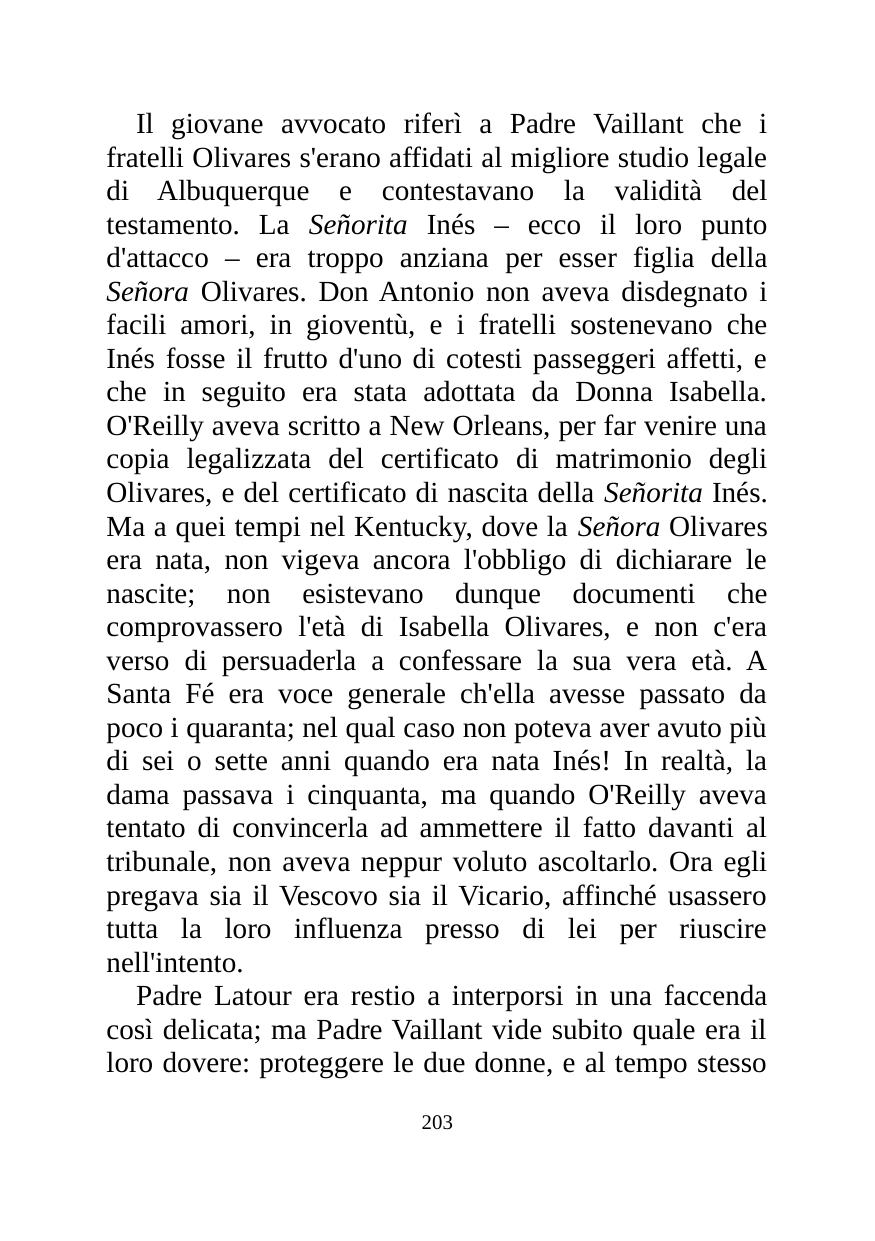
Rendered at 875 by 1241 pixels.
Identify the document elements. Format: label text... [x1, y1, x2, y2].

text Padre Latour era restio a interporsi in una faccenda così delicata; ma Padre Vaillant vide subito quale era il loro dovere: proteggere le due donne, e al tempo stesso [106, 978, 768, 1079]
text Il giovane avvocato riferì a Padre Vaillant che i fratelli Olivares s'erano affidati al migliore studio legale di Albuquerque e contestavano la validità del testamento. La Señorita Inés – ecco il loro punto d'attacco – era troppo anziana per esser figlia della Señora Olivares. Don Antonio non aveva disdegnato i facili amori, in gioventù, e i fratelli sostenevano che Inés fosse il frutto d'uno di cotesti passeggeri affetti, e che in seguito era stata adottata da Donna Isabella. O'Reilly aveva scritto a New Orleans, per far venire una copia legalizzata del certificato di matrimonio degli Olivares, e del certificato di nascita della Señorita Inés. Ma a quei tempi nel Kentucky, dove la Señora Olivares era nata, non vigeva ancora l'obbligo di dichiarare le nascite; non esistevano dunque documenti che comprovassero l'età di Isabella Olivares, e non c'era verso di persuaderla a confessare la sua vera età. A Santa Fé era voce generale ch'ella avesse passato da poco i quaranta; nel qual caso non poteva aver avuto più di sei o sette anni quando era nata Inés! In realtà, la dama passava i cinquanta, ma quando O'Reilly aveva tentato di convincerla ad ammettere il fatto davanti al tribunale, non aveva neppur voluto ascoltarlo. Ora egli pregava sia il Vescovo sia il Vicario, affinché usassero tutta la loro influenza presso di lei per riuscire nell'intento. [106, 106, 768, 978]
